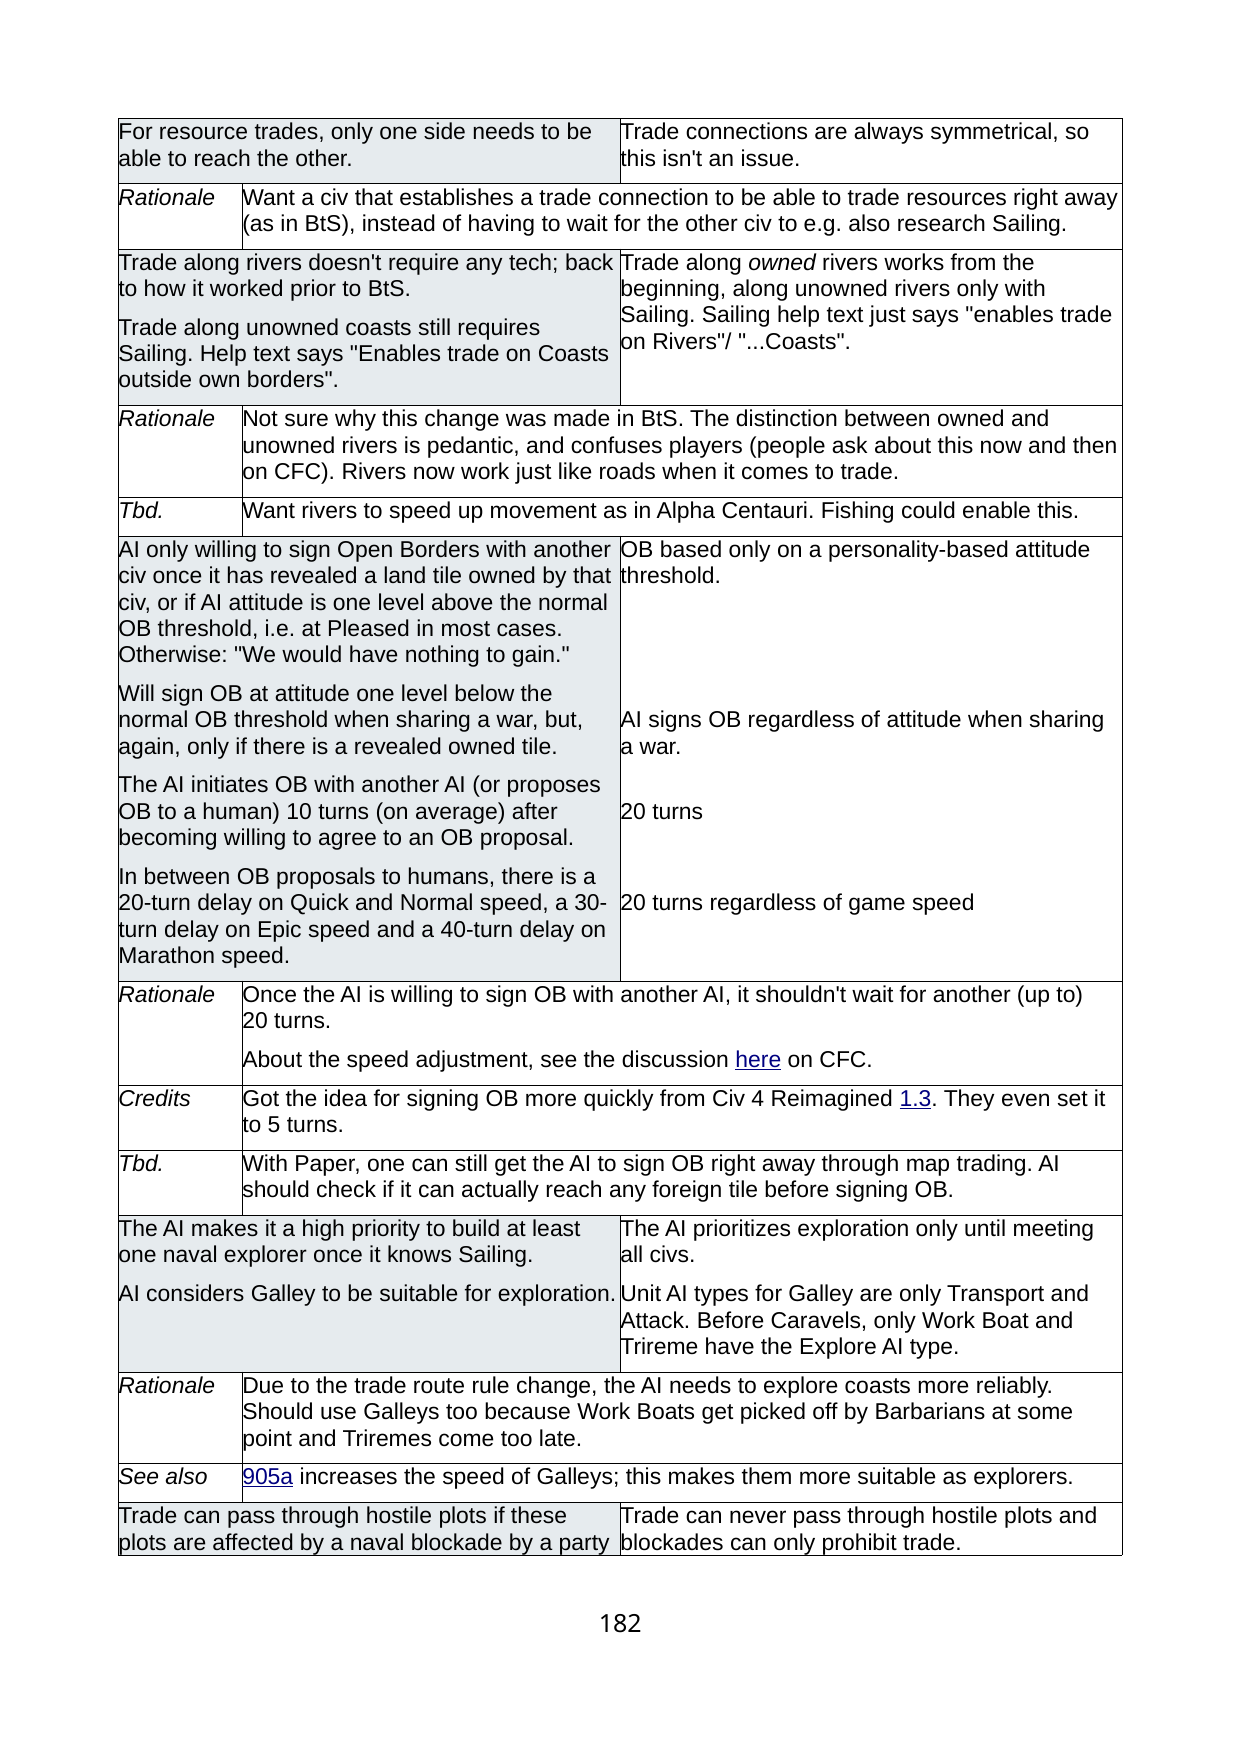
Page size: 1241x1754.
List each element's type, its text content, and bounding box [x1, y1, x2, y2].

table_cell The AI makes it a high priority to build at least one naval explorer once it knows Sailing. AI considers Galley to be suitable for exploration. [119, 1216, 620, 1372]
table_cell Not sure why this change was made in BtS. The distinction between owned and unowned rivers is pedantic, and confuses players (people ask about this now and then on CFC). Rivers now work just like roads when it comes to trade. [243, 406, 1122, 497]
table_cell AI only willing to sign Open Borders with another civ once it has revealed a land tile owned by that civ, or if AI attitude is one level above the normal OB threshold, i.e. at Pleased in most cases. Otherwise: "We would have nothing to gain." Will sign OB at attitude one level below the normal OB threshold when sharing a war, but, again, only if there is a revealed owned tile. The AI initiates OB with another AI (or proposes OB to a human) 10 turns (on average) after becoming willing to agree to an OB proposal. In between OB proposals to humans, there is a 20-turn delay on Quick and Normal speed, a 30-turn delay on Epic speed and a 40-turn delay on Marathon speed. [119, 537, 620, 981]
table_cell Tbd. [119, 1151, 242, 1215]
table_cell Trade connections are always symmetrical, so this isn't an issue. [621, 119, 1122, 183]
table_cell Trade can pass through hostile plots if these plots are affected by a naval blockade by a party [119, 1503, 620, 1555]
table_cell Tbd. [119, 498, 242, 536]
table_cell Due to the trade route rule change, the AI needs to explore coasts more reliably. Should use Galleys too because Work Boats get picked off by Barbarians at some point and Triremes come too late. [243, 1373, 1122, 1463]
table_cell Got the idea for signing OB more quickly from Civ 4 Reimagined 1.3. They even set it to 5 turns. [243, 1086, 1122, 1150]
table_cell See also [119, 1464, 242, 1502]
table_cell Want rivers to speed up movement as in Alpha Centauri. Fishing could enable this. [243, 498, 1122, 536]
table_cell Once the AI is willing to sign OB with another AI, it shouldn't wait for another (up to) 20 turns. About the speed adjustment, see the discussion here on CFC. [243, 982, 1122, 1084]
table_cell The AI prioritizes exploration only until meeting all civs. Unit AI types for Galley are only Transport and Attack. Before Caravels, only Work Boat and Trireme have the Explore AI type. [621, 1216, 1122, 1372]
table_cell Want a civ that establishes a trade connection to be able to trade resources right away (as in BtS), instead of having to wait for the other civ to e.g. also research Sailing. [243, 184, 1122, 248]
table_cell 905a increases the speed of Galleys; this makes them more suitable as explorers. [243, 1464, 1122, 1502]
table_cell Rationale [119, 184, 242, 248]
table_cell Trade along owned rivers works from the beginning, along unowned rivers only with Sailing. Sailing help text just says "enables trade on Rivers"/ "...Coasts". [621, 250, 1122, 405]
table_cell Trade can never pass through hostile plots and blockades can only prohibit trade. [621, 1503, 1122, 1555]
table_cell Rationale [119, 406, 242, 497]
table_cell With Paper, one can still get the AI to sign OB right away through map trading. AI should check if it can actually reach any foreign tile before signing OB. [243, 1151, 1122, 1215]
table_cell Credits [119, 1086, 242, 1150]
table_cell Trade along rivers doesn't require any tech; back to how it worked prior to BtS. Trade along unowned coasts still requires Sailing. Help text says "Enables trade on Coasts outside own borders". [119, 250, 620, 405]
table_cell For resource trades, only one side needs to be able to reach the other. [119, 119, 620, 183]
table_cell Rationale [119, 1373, 242, 1463]
table_cell Rationale [119, 982, 242, 1084]
table_cell OB based only on a personality-based attitude threshold. AI signs OB regardless of attitude when sharing a war. 20 turns 20 turns regardless of game speed [621, 537, 1122, 981]
